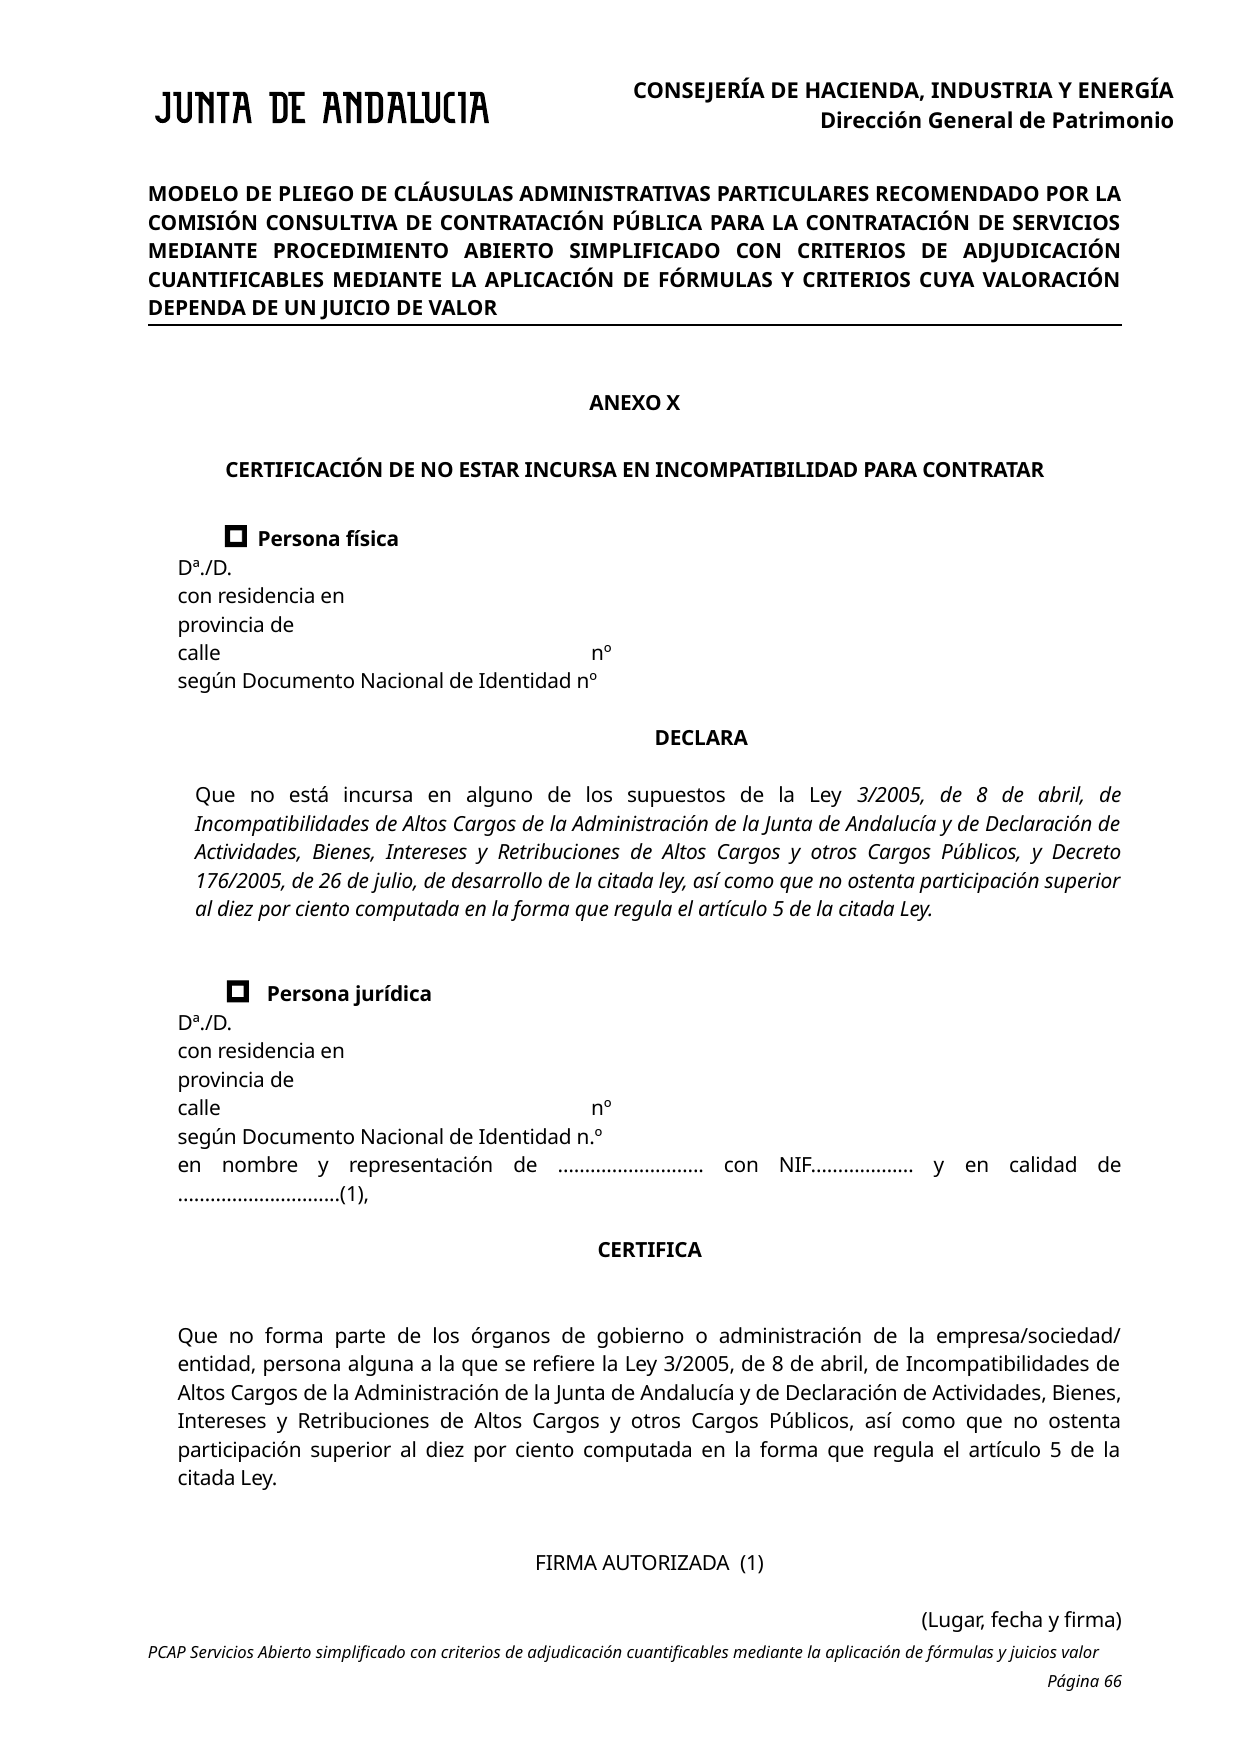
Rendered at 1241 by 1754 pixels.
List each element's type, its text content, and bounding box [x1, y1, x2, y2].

text FIRMA AUTORIZADA (1) [177, 1548, 1122, 1577]
text calle nº [177, 638, 1122, 667]
text Dª./D. [177, 1008, 1122, 1037]
text provincia de [177, 1065, 1122, 1093]
text según Documento Nacional de Identidad n.º [177, 1122, 1122, 1150]
text Que no está incursa en alguno de los supuestos de la Ley 3/2005, de 8 de abril, de Incompatibilidades de Altos Cargos de la Administración de la Junta de Andalucía y de Declaración de Actividades, Bienes, Intereses y Retribuciones de Altos Cargos y otros Cargos Públicos, y Decreto 176/2005, de 26 de julio, de desarrollo de la citada ley, así como que no ostenta participación superior al diez por ciento computada en la forma que regula el artículo 5 de la citada Ley. [183, 780, 1122, 923]
text con residencia en [177, 581, 1122, 610]
text DECLARA [192, 723, 1122, 752]
text (Lugar, fecha y firma) [811, 1605, 1122, 1634]
text Dª./D. [177, 553, 1122, 581]
text en nombre y representación de ……………………... con NIF…………….… y en calidad de ………………………...(1), [177, 1150, 1122, 1207]
subtitle Que no forma parte de los órganos de gobierno o administración de la empresa/sociedad/ entidad, persona alguna a la que se refiere la Ley 3/2005, de 8 de abril, de Incompatibilidades de Altos Cargos de la Administración de la Junta de Andalucía y de Declaración de Actividades, Bienes, Intereses y Retribuciones de Altos Cargos y otros Cargos Públicos, así como que no ostenta participación superior al diez por ciento computada en la forma que regula el artículo 5 de la citada Ley. [177, 1321, 1122, 1492]
text según Documento Nacional de Identidad nº [177, 667, 1122, 695]
text MODELO DE PLIEGO DE CLÁUSULAS ADMINISTRATIVAS PARTICULARES RECOMENDADO POR LA COMISIÓN CONSULTIVA DE CONTRATACIÓN PÚBLICA PARA LA CONTRATACIÓN DE SERVICIOS MEDIANTE PROCEDIMIENTO ABIERTO SIMPLIFICADO CON CRITERIOS DE ADJUDICACIÓN CUANTIFICABLES MEDIANTE LA APLICACIÓN DE FÓRMULAS Y CRITERIOS CUYA VALORACIÓN DEPENDA DE UN JUICIO DE VALOR [148, 179, 1122, 324]
text calle nº [177, 1093, 1122, 1122]
text ANEXO X [148, 388, 1122, 416]
list p Persona física [185, 524, 1122, 553]
text provincia de [177, 610, 1122, 638]
text con residencia en [177, 1037, 1122, 1065]
text CERTIFICACIÓN DE NO ESTAR INCURSA EN INCOMPATIBILIDAD PARA CONTRATAR [148, 455, 1122, 483]
subtitle p Persona jurídica [224, 979, 1122, 1008]
subtitle CERTIFICA [177, 1236, 1122, 1264]
